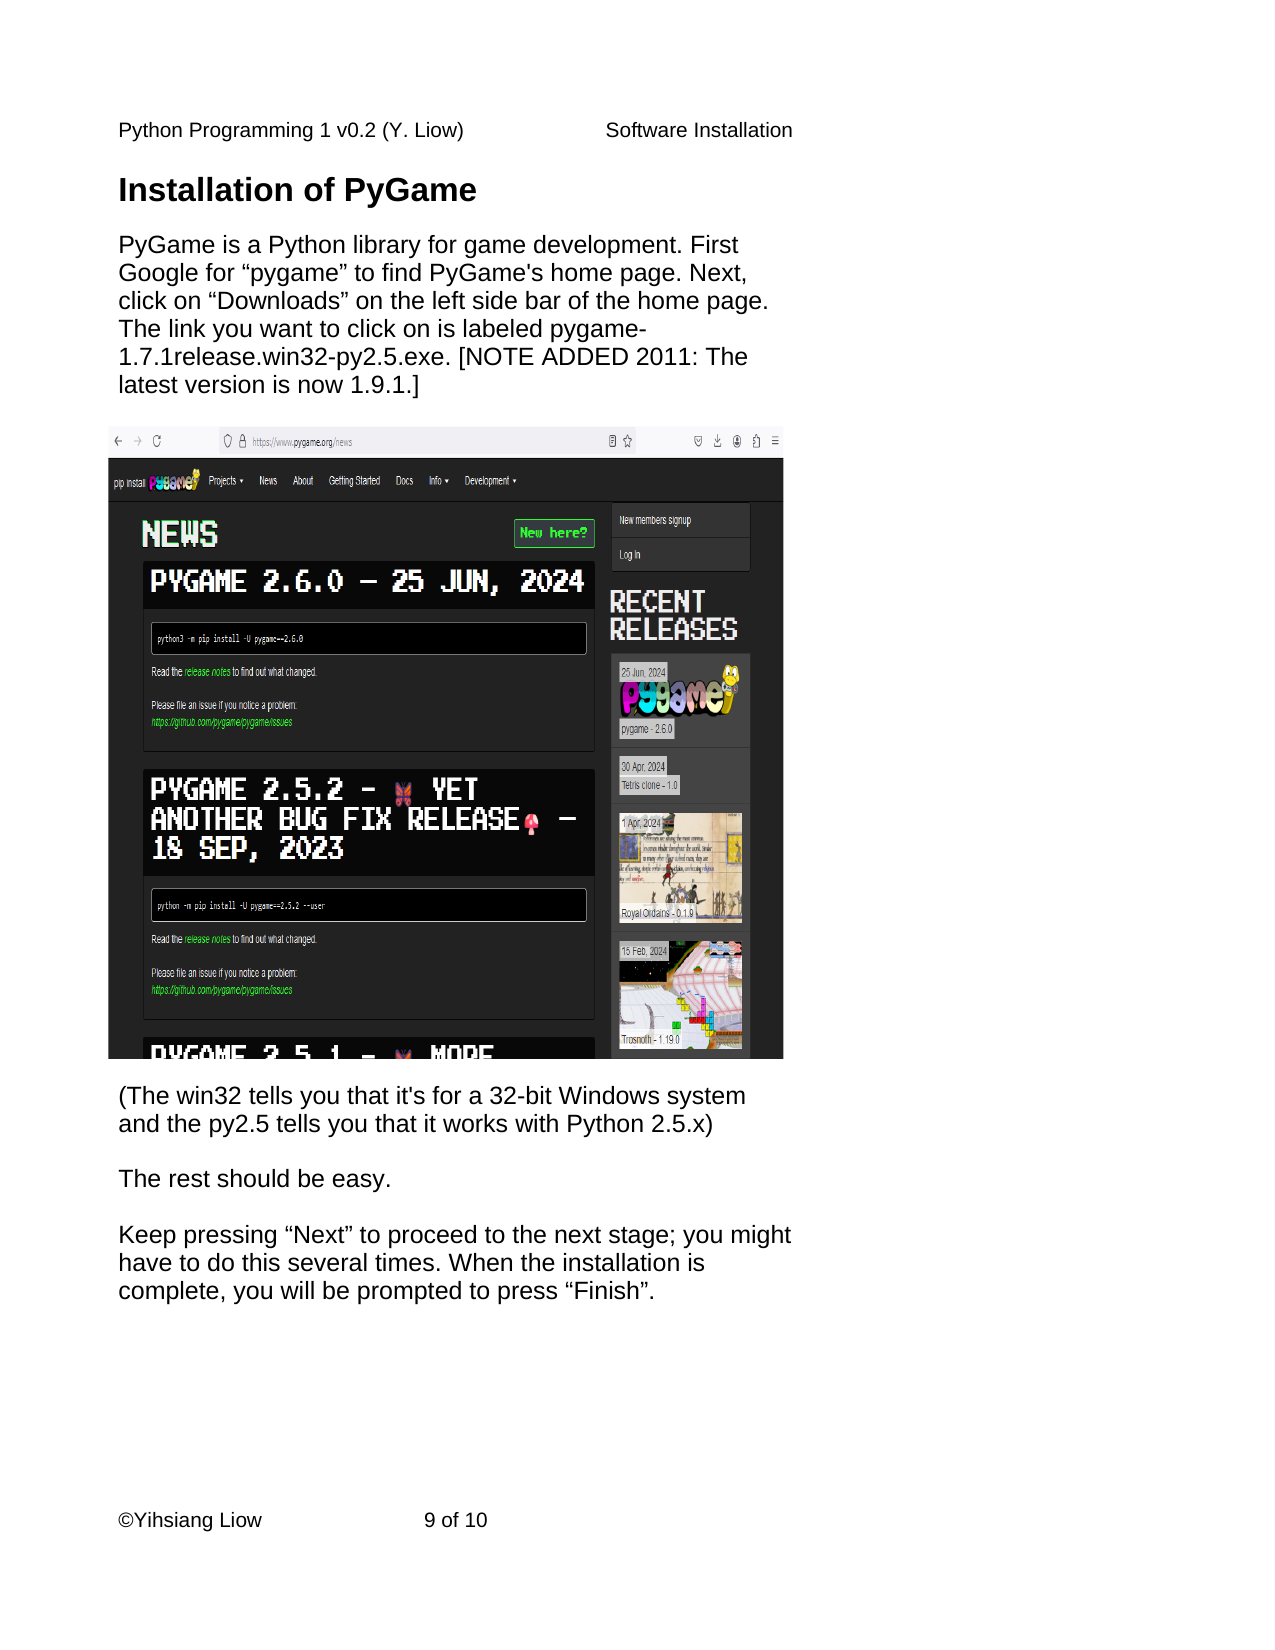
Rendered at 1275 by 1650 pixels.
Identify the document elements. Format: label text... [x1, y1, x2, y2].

text The rest should be easy. [118, 1165, 793, 1193]
picture [108, 426, 784, 1059]
text PyGame is a Python library for game development. First Google for “pygame” to find PyGame's home page. Next, click on “Downloads” on the left side bar of the home page. The link you want to click on is labeled pygame-1.7.1release.win32-py2.5.exe. [NOTE ADDED 2011: The latest version is now 1.9.1.] [118, 231, 793, 399]
text Keep pressing “Next” to proceed to the next stage; you might have to do this several times. When the installation is complete, you will be prompted to press “Finish”. [118, 1221, 793, 1305]
text (The win32 tells you that it's for a 32-bit Windows system and the py2.5 tells you that it works with Python 2.5.x) [118, 1082, 793, 1137]
text Installation of PyGame [118, 171, 793, 208]
